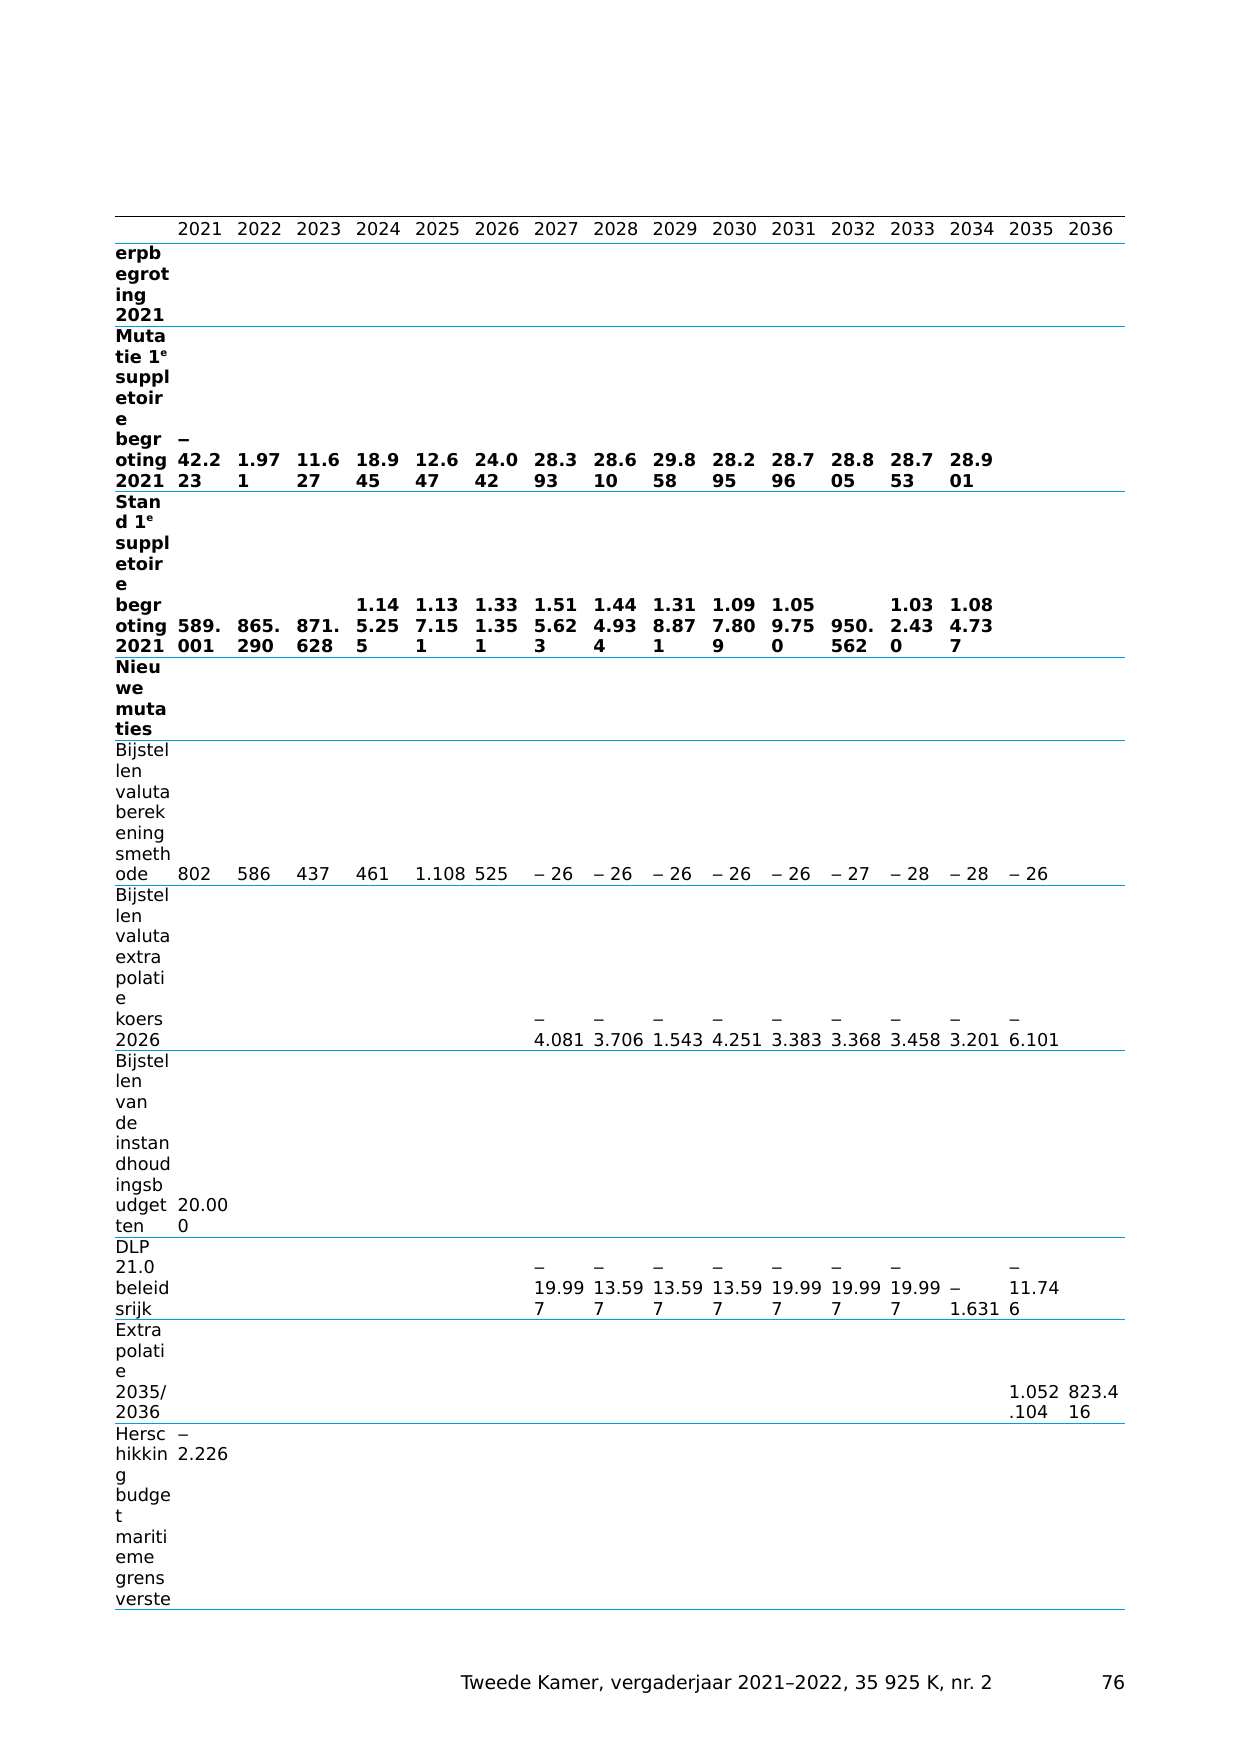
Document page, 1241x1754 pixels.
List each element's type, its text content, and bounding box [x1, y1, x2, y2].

table_cell 2033 [887, 217, 946, 243]
table_cell [293, 1424, 353, 1609]
table_cell 461 [353, 741, 412, 885]
table_cell [650, 658, 709, 740]
table_cell 2035 [1006, 217, 1065, 243]
table_cell [175, 658, 234, 740]
table_cell [234, 1238, 293, 1319]
table_cell [234, 658, 293, 740]
table_cell ‒ 28 [946, 741, 1006, 885]
table_cell [590, 1051, 649, 1236]
table_cell 525 [471, 741, 531, 885]
table_cell [590, 1424, 649, 1609]
table_cell 2036 [1065, 217, 1125, 243]
table_cell [1065, 886, 1125, 1050]
table_cell [175, 244, 234, 326]
table_cell 437 [293, 741, 353, 885]
table_cell [353, 1424, 412, 1609]
table_cell ‒ 3.201 [946, 886, 1006, 1050]
table_cell 1.108 [412, 741, 471, 885]
table_cell Mutatie 1e suppletoire begroting 2021 [115, 327, 174, 491]
table_cell [828, 1320, 887, 1423]
table_cell Bijstellen valuta berekeningsmethode [115, 741, 174, 885]
table_cell ‒ 1.543 [650, 886, 709, 1050]
table_cell [234, 1320, 293, 1423]
table_cell [650, 1051, 709, 1236]
table_cell [709, 1320, 768, 1423]
table_cell [1065, 1238, 1125, 1319]
table_cell 586 [234, 741, 293, 885]
table_cell [175, 1320, 234, 1423]
table_cell 1.444.934 [590, 492, 649, 657]
table_cell 2024 [353, 217, 412, 243]
table_cell [709, 1424, 768, 1609]
table_cell 1.137.151 [412, 492, 471, 657]
table_cell [946, 1320, 1006, 1423]
table_cell ‒ 13.597 [709, 1238, 768, 1319]
table_cell 2030 [709, 217, 768, 243]
table_cell [1006, 1424, 1065, 1609]
table_cell [353, 244, 412, 326]
table_cell 2022 [234, 217, 293, 243]
table_cell [531, 244, 590, 326]
table_cell [531, 1424, 590, 1609]
table_cell 823.416 [1065, 1320, 1125, 1423]
table_cell 11.627 [293, 327, 353, 491]
table_cell [887, 244, 946, 326]
table_cell [471, 244, 531, 326]
table_cell [293, 658, 353, 740]
table_cell [590, 658, 649, 740]
table_cell [709, 1051, 768, 1236]
table_cell ‒ 3.383 [768, 886, 828, 1050]
table_cell [828, 658, 887, 740]
table_cell [293, 1238, 353, 1319]
table_cell [234, 886, 293, 1050]
table_cell Extrapolatie 2035/2036 [115, 1320, 174, 1423]
table_cell [1065, 1051, 1125, 1236]
table_cell [887, 1320, 946, 1423]
table_cell [709, 658, 768, 740]
table_cell 2026 [471, 217, 531, 243]
table_cell [471, 1051, 531, 1236]
table_cell 29.858 [650, 327, 709, 491]
table_cell 18.945 [353, 327, 412, 491]
table_cell 20.000 [175, 1051, 234, 1236]
table_cell [650, 244, 709, 326]
table_cell ‒ 26 [590, 741, 649, 885]
table_cell ‒ 6.101 [1006, 886, 1065, 1050]
table_cell [650, 1320, 709, 1423]
table_cell 2025 [412, 217, 471, 243]
table_cell ‒ 13.597 [650, 1238, 709, 1319]
table_cell [887, 1051, 946, 1236]
table_cell 1.052.104 [1006, 1320, 1065, 1423]
table_cell [412, 658, 471, 740]
table_cell [1006, 327, 1065, 491]
table_cell Stand 1e suppletoire begroting 2021 [115, 492, 174, 657]
table_cell 2029 [650, 217, 709, 243]
table_cell [709, 244, 768, 326]
table_cell 2032 [828, 217, 887, 243]
table_cell [412, 244, 471, 326]
table_cell 871.628 [293, 492, 353, 657]
table_cell 1.331.351 [471, 492, 531, 657]
table_cell [1065, 327, 1125, 491]
table_cell [650, 1424, 709, 1609]
table_cell 24.042 [471, 327, 531, 491]
table_cell [293, 1051, 353, 1236]
table_cell 28.901 [946, 327, 1006, 491]
table_cell [1006, 1051, 1065, 1236]
table_cell Bijstellen valuta extrapolatie koers 2026 [115, 886, 174, 1050]
table_cell 1.971 [234, 327, 293, 491]
table_cell [175, 1238, 234, 1319]
table_cell ‒ 2.226 [175, 1424, 234, 1609]
table_cell [828, 1051, 887, 1236]
table_cell ‒ 26 [1006, 741, 1065, 885]
table_cell ‒ 19.997 [531, 1238, 590, 1319]
table_cell [234, 1424, 293, 1609]
table_cell 1.318.871 [650, 492, 709, 657]
table_cell [590, 244, 649, 326]
table_cell ‒ 19.997 [887, 1238, 946, 1319]
table_cell 2028 [590, 217, 649, 243]
table_cell [768, 658, 828, 740]
table_cell [293, 244, 353, 326]
table_cell [471, 1320, 531, 1423]
table_cell ‒ 26 [650, 741, 709, 885]
table_cell 950.562 [828, 492, 887, 657]
table_cell 802 [175, 741, 234, 885]
table_cell [471, 886, 531, 1050]
table_cell [1065, 244, 1125, 326]
table_cell [353, 1238, 412, 1319]
table_cell [293, 1320, 353, 1423]
table_cell 28.753 [887, 327, 946, 491]
table_cell [353, 886, 412, 1050]
table_cell [412, 1238, 471, 1319]
table_cell 1.145.255 [353, 492, 412, 657]
table_cell [412, 886, 471, 1050]
table_cell [828, 1424, 887, 1609]
table_header Tabel 44 Artikel 2: Maritiem materieel [115, 191, 1125, 216]
table_cell 12.647 [412, 327, 471, 491]
table_cell [531, 658, 590, 740]
table_cell [234, 1051, 293, 1236]
table_cell ‒ 19.997 [828, 1238, 887, 1319]
table_cell [412, 1051, 471, 1236]
table_cell Bijstellen van de instandhoudingsbudgetten [115, 1051, 174, 1236]
table_cell [175, 886, 234, 1050]
table_cell [234, 244, 293, 326]
table_cell [1006, 658, 1065, 740]
table_cell [768, 1320, 828, 1423]
table_cell [412, 1320, 471, 1423]
table_cell [115, 217, 174, 243]
table_cell 1.032.430 [887, 492, 946, 657]
table_cell ‒ 3.458 [887, 886, 946, 1050]
table_cell [768, 1424, 828, 1609]
table_cell 2023 [293, 217, 353, 243]
table_cell 2031 [768, 217, 828, 243]
table_cell [1065, 658, 1125, 740]
table_cell ‒ 3.706 [590, 886, 649, 1050]
table_cell Herschikking budget maritieme grensverste [115, 1424, 174, 1609]
table_cell [887, 658, 946, 740]
table_cell erpbegroting 2021 [115, 244, 174, 326]
table_cell 1.059.750 [768, 492, 828, 657]
table_cell 28.295 [709, 327, 768, 491]
table_cell [412, 1424, 471, 1609]
table_cell [1065, 492, 1125, 657]
table_cell DLP 21.0 beleidsrijk [115, 1238, 174, 1319]
table_cell [946, 244, 1006, 326]
table_cell 2034 [946, 217, 1006, 243]
table_cell [946, 1051, 1006, 1236]
table_cell [471, 658, 531, 740]
table_cell [531, 1320, 590, 1423]
table_cell [768, 1051, 828, 1236]
table_cell [768, 244, 828, 326]
table_cell [353, 1320, 412, 1423]
table_cell 1.097.809 [709, 492, 768, 657]
table_cell ‒ 4.081 [531, 886, 590, 1050]
table_cell [1006, 244, 1065, 326]
table_cell ‒ 26 [531, 741, 590, 885]
table_cell 28.393 [531, 327, 590, 491]
table_cell [353, 658, 412, 740]
table_cell ‒ 26 [709, 741, 768, 885]
table_cell [1065, 1424, 1125, 1609]
table_cell 2021 [175, 217, 234, 243]
table_cell 28.805 [828, 327, 887, 491]
table_cell 1.515.623 [531, 492, 590, 657]
table_cell ‒ 13.597 [590, 1238, 649, 1319]
table_cell ‒ 27 [828, 741, 887, 885]
table_cell 28.796 [768, 327, 828, 491]
table_cell [1065, 741, 1125, 885]
table_cell Nieuwe mutaties [115, 658, 174, 740]
table_cell [887, 1424, 946, 1609]
table_cell ‒ 28 [887, 741, 946, 885]
table_cell ‒ 1.631 [946, 1238, 1006, 1319]
table_cell [293, 886, 353, 1050]
table_cell [828, 244, 887, 326]
table_cell [353, 1051, 412, 1236]
table_cell ‒ 19.997 [768, 1238, 828, 1319]
table_cell [946, 1424, 1006, 1609]
table_cell 865.290 [234, 492, 293, 657]
table_cell 589.001 [175, 492, 234, 657]
table_cell [471, 1238, 531, 1319]
table_cell 28.610 [590, 327, 649, 491]
table_cell [471, 1424, 531, 1609]
table_cell [1006, 492, 1065, 657]
table_cell ‒ 26 [768, 741, 828, 885]
table_cell [531, 1051, 590, 1236]
table_cell ‒ 42.223 [175, 327, 234, 491]
table_cell ‒ 4.251 [709, 886, 768, 1050]
table_cell ‒ 11.746 [1006, 1238, 1065, 1319]
table_cell [946, 658, 1006, 740]
table_cell [590, 1320, 649, 1423]
table_cell 2027 [531, 217, 590, 243]
table_cell ‒ 3.368 [828, 886, 887, 1050]
table_cell 1.084.737 [946, 492, 1006, 657]
